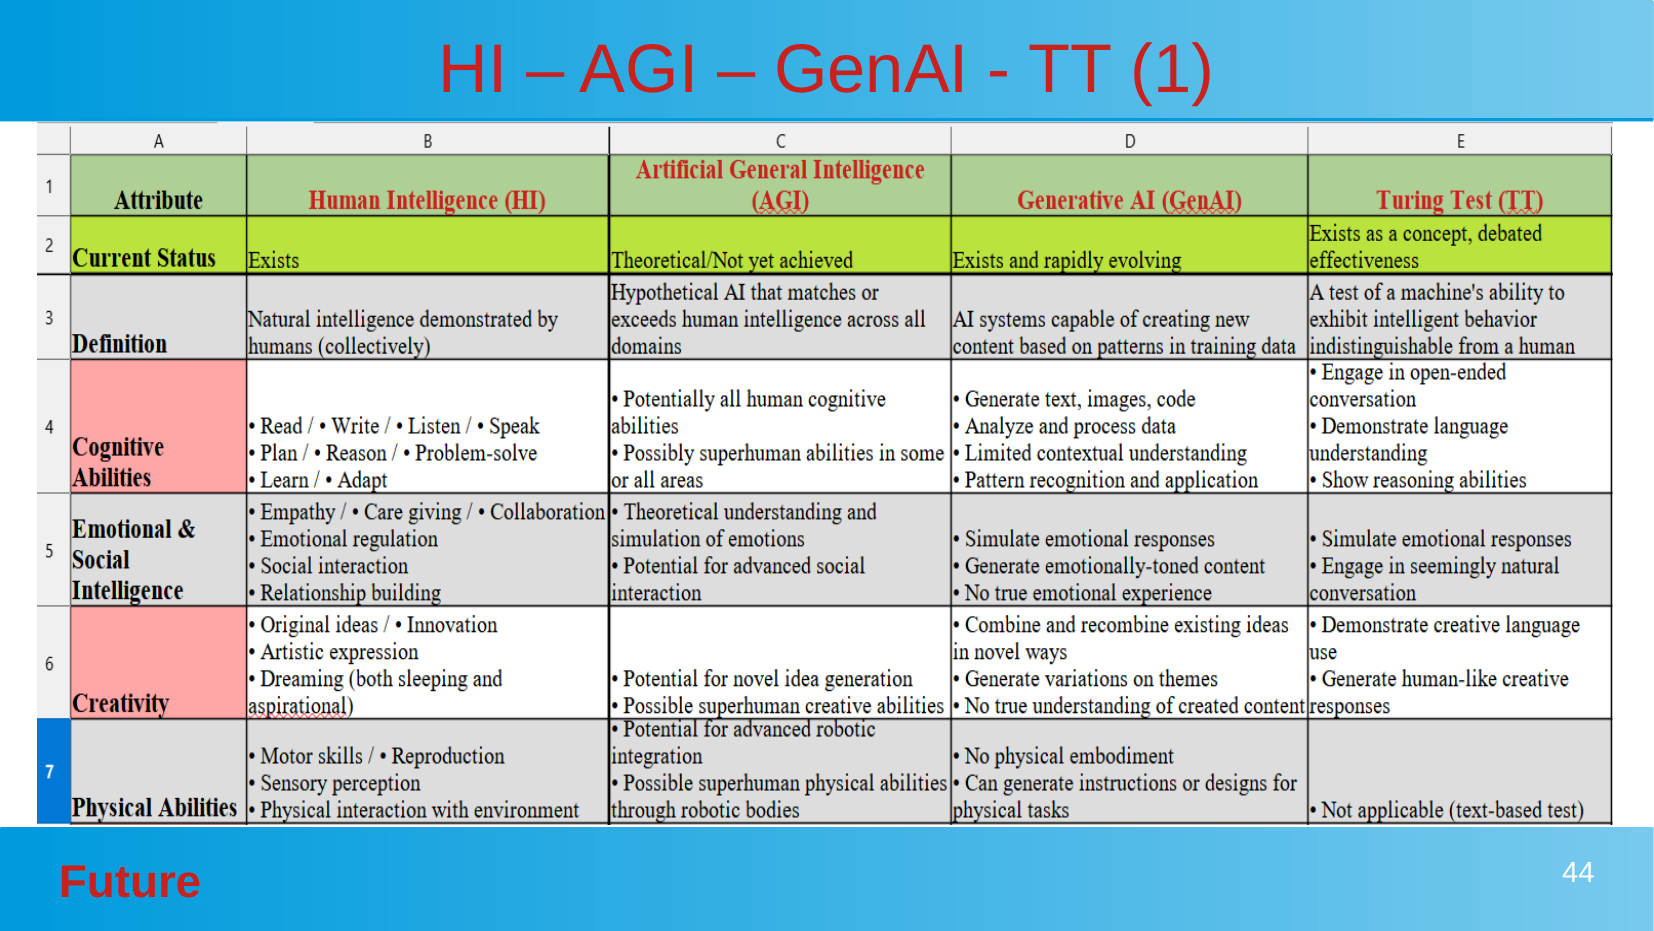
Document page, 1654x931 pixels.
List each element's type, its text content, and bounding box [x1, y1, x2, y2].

title HI – AGI – GenAI - TT (1) [59, 29, 1595, 108]
picture [37, 122, 1613, 826]
